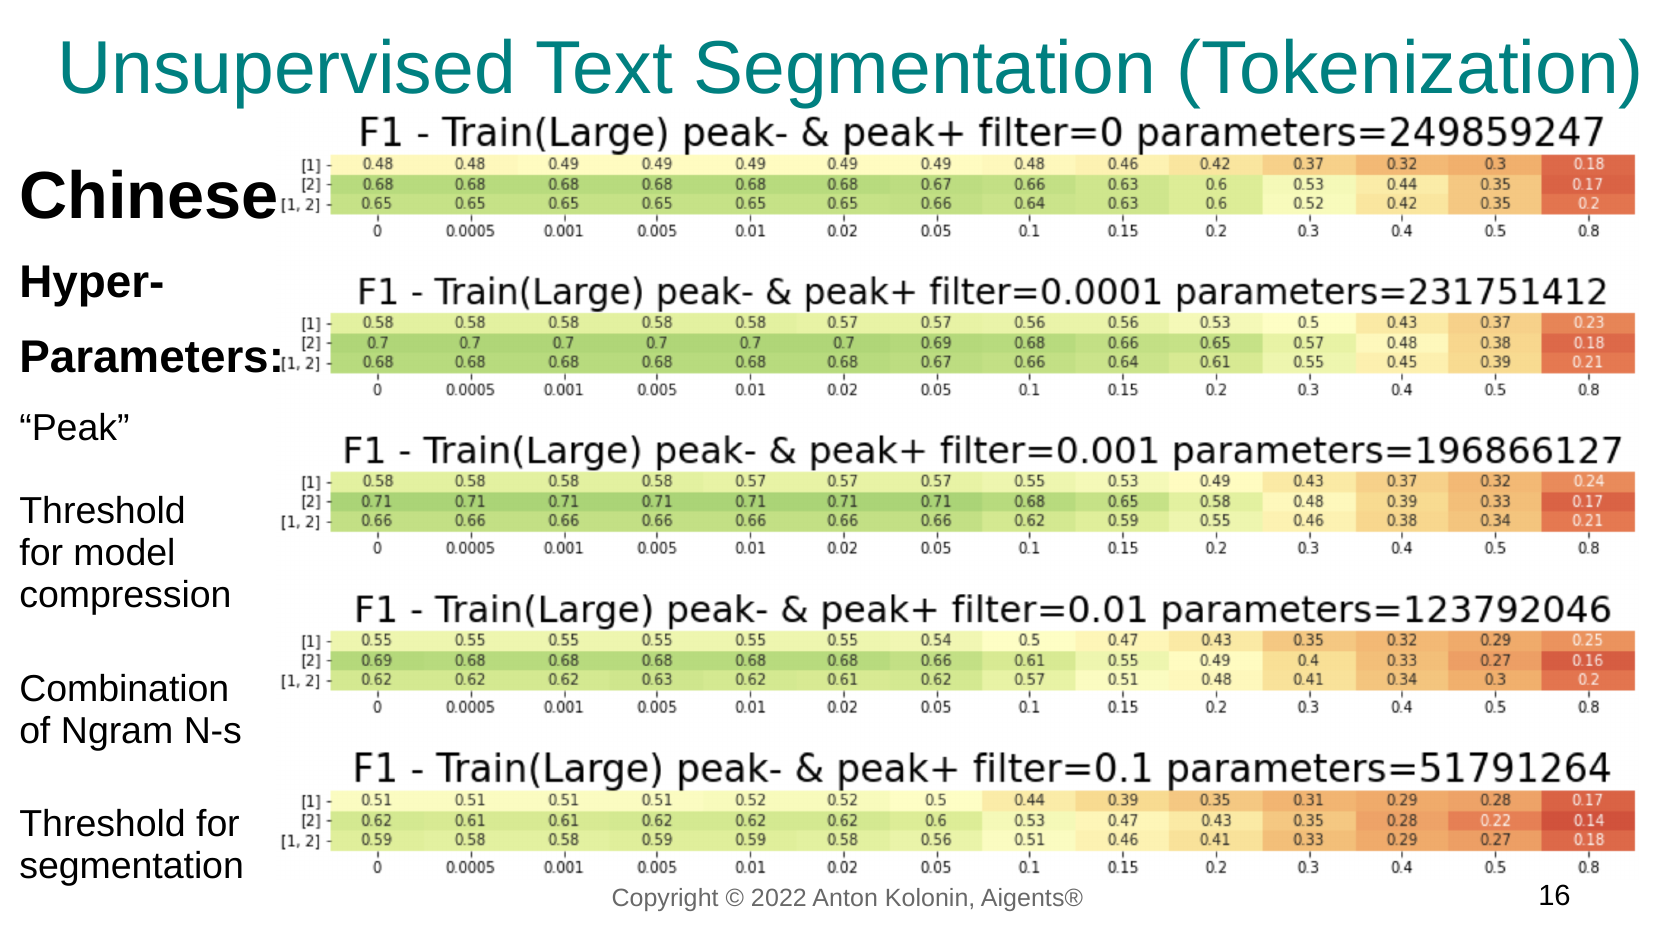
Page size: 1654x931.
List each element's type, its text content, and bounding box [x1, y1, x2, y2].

text_box Chinese Hyper- Parameters: “Peak” Threshold for model compression Combination of Ngram N-s Threshold for segmentation [4, 150, 299, 894]
text_box Unsupervised Text Segmentation (Tokenization) [0, 0, 1653, 135]
picture [276, 135, 1639, 880]
